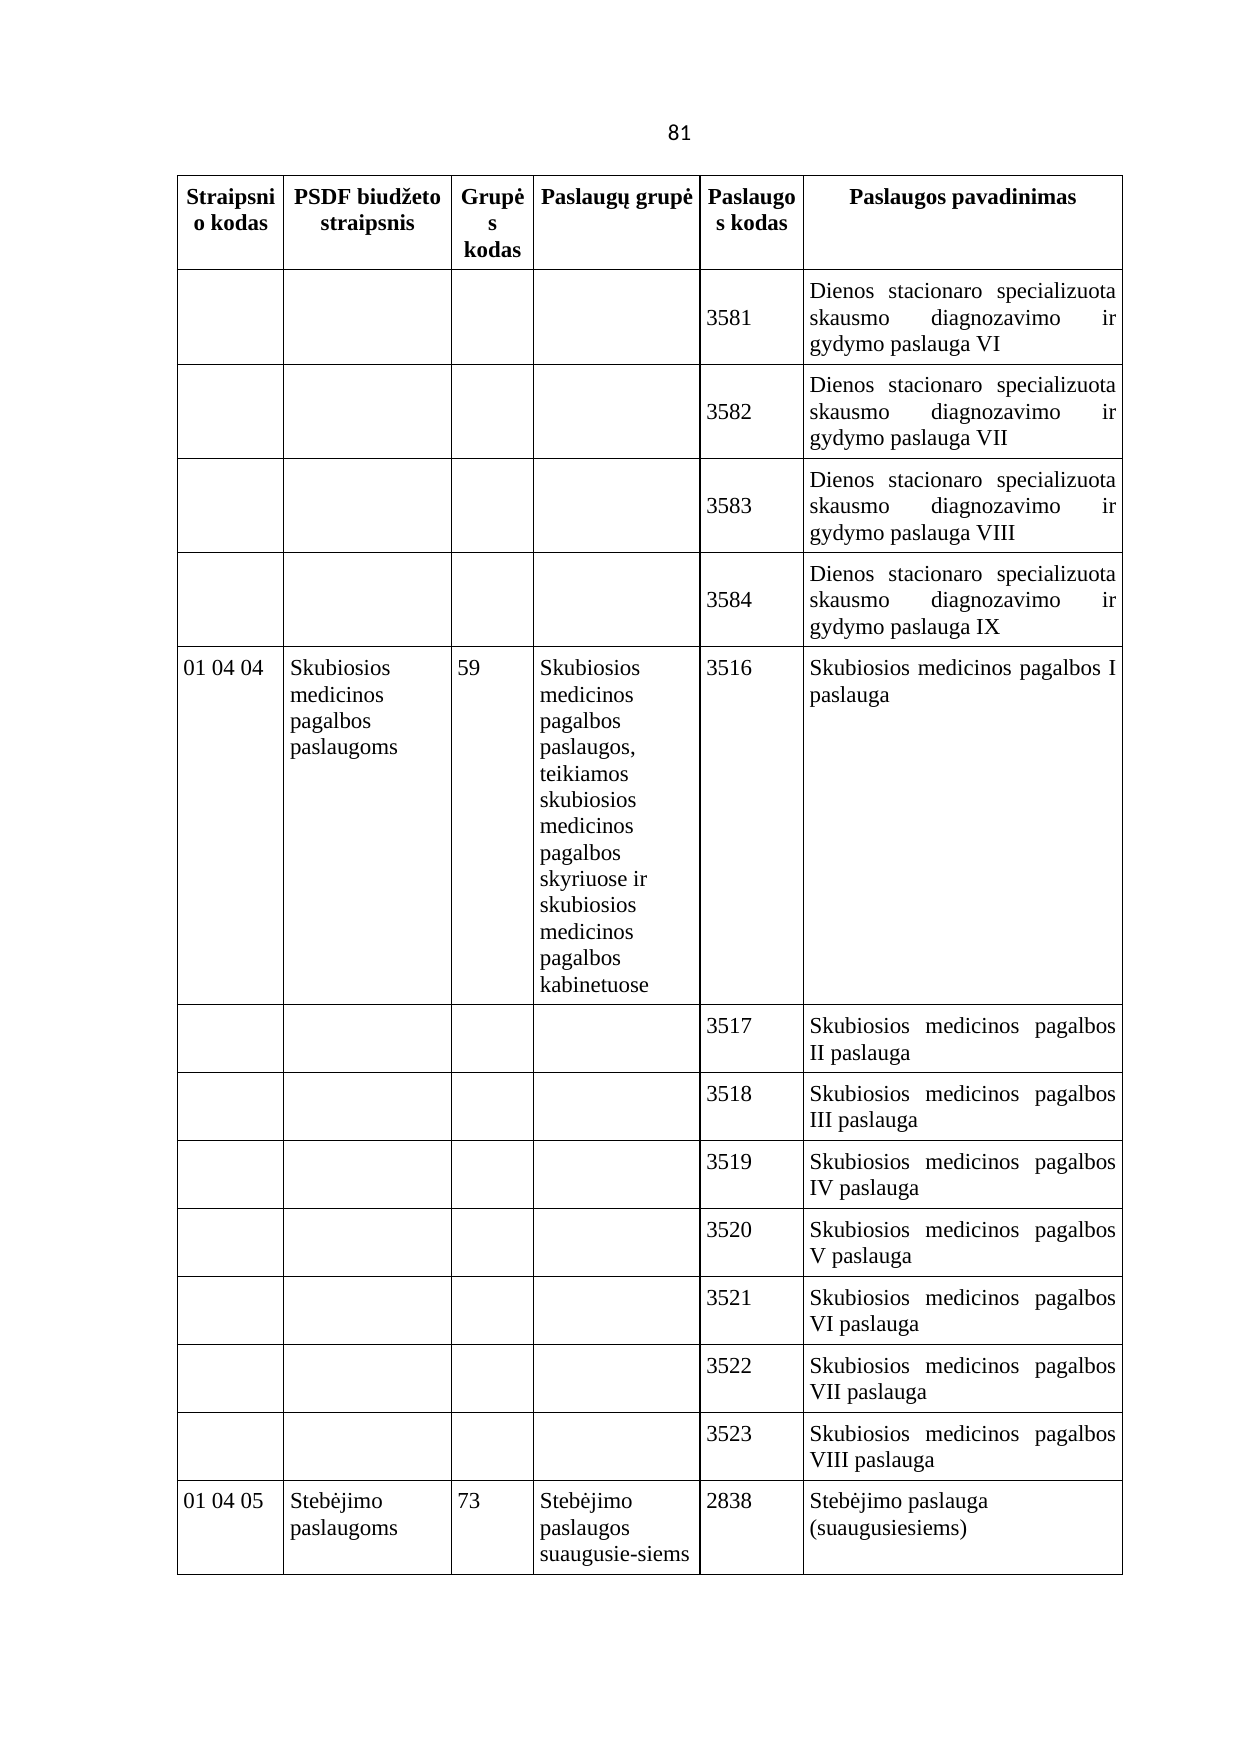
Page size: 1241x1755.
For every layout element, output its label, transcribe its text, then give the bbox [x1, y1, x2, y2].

table_cell [284, 1141, 451, 1208]
table_cell 2838 [701, 1481, 803, 1574]
table_cell 3584 [701, 553, 803, 646]
table_cell 73 [452, 1481, 533, 1574]
table_cell [178, 365, 283, 458]
table_cell 3522 [701, 1345, 803, 1412]
table_cell [178, 1209, 283, 1276]
table_cell Skubiosios medicinos pagalbos paslaugos, teikiamos skubiosios medicinos pagalbos skyriuose ir skubiosios medicinos pagalbos kabinetuose [534, 647, 699, 1004]
table_cell [178, 1413, 283, 1479]
table_cell Stebėjimo paslauga (suaugusiesiems) [804, 1481, 1122, 1574]
table_cell 3518 [701, 1073, 803, 1140]
table_cell [284, 365, 451, 458]
table_cell [178, 553, 283, 646]
table_cell [452, 1277, 533, 1344]
table_header Paslaugų grupė [534, 176, 699, 269]
table_cell Dienos stacionaro specializuota skausmo diagnozavimo ir gydymo paslauga IX [804, 553, 1122, 646]
table_cell [284, 1345, 451, 1412]
table_cell Skubiosios medicinos pagalbos I paslauga [804, 647, 1122, 1004]
table_cell 3516 [701, 647, 803, 1004]
table_cell [534, 1413, 699, 1479]
table_cell [534, 1277, 699, 1344]
table_cell [452, 270, 533, 363]
table_cell Skubiosios medicinos pagalbos V paslauga [804, 1209, 1122, 1276]
table_cell [284, 553, 451, 646]
table_cell Dienos stacionaro specializuota skausmo diagnozavimo ir gydymo paslauga VIII [804, 459, 1122, 552]
table_cell [178, 1277, 283, 1344]
table_cell 3523 [701, 1413, 803, 1479]
table_cell [534, 459, 699, 552]
table_cell [534, 1005, 699, 1072]
table_cell [178, 270, 283, 363]
table_header PSDF biudžeto straipsnis [284, 176, 451, 269]
table_cell Skubiosios medicinos pagalbos VIII paslauga [804, 1413, 1122, 1479]
table_cell [452, 1141, 533, 1208]
table_cell Dienos stacionaro specializuota skausmo diagnozavimo ir gydymo paslauga VI [804, 270, 1122, 363]
table_cell [284, 1005, 451, 1072]
table_cell [534, 553, 699, 646]
table_cell [534, 1073, 699, 1140]
table_cell Dienos stacionaro specializuota skausmo diagnozavimo ir gydymo paslauga VII [804, 365, 1122, 458]
table_cell [284, 1413, 451, 1479]
table_cell [452, 1345, 533, 1412]
table_cell [534, 1345, 699, 1412]
table_cell [534, 1209, 699, 1276]
table_cell [534, 365, 699, 458]
table_cell [178, 1073, 283, 1140]
table_cell Skubiosios medicinos pagalbos II paslauga [804, 1005, 1122, 1072]
table_cell [534, 1141, 699, 1208]
table_cell [284, 1277, 451, 1344]
table_cell [284, 1073, 451, 1140]
table_cell 3519 [701, 1141, 803, 1208]
table_cell Skubiosios medicinos pagalbos IV paslauga [804, 1141, 1122, 1208]
table_cell 3521 [701, 1277, 803, 1344]
table_cell [534, 270, 699, 363]
table_cell 3517 [701, 1005, 803, 1072]
table_cell [178, 1345, 283, 1412]
table_cell [452, 1413, 533, 1479]
table_cell [178, 459, 283, 552]
table_header Grupės kodas [452, 176, 533, 269]
table_cell [178, 1141, 283, 1208]
table_cell Skubiosios medicinos pagalbos III paslauga [804, 1073, 1122, 1140]
table_cell [452, 459, 533, 552]
table_cell [452, 553, 533, 646]
table_cell [284, 459, 451, 552]
table_cell [284, 270, 451, 363]
table_cell [452, 365, 533, 458]
table_cell Skubiosios medicinos pagalbos VI paslauga [804, 1277, 1122, 1344]
table_cell 59 [452, 647, 533, 1004]
table_header Straipsnio kodas [178, 176, 283, 269]
table_cell Stebėjimo paslaugos suaugusie-siems [534, 1481, 699, 1574]
table_cell 3520 [701, 1209, 803, 1276]
table_cell [178, 1005, 283, 1072]
table_cell Skubiosios medicinos pagalbos paslaugoms [284, 647, 451, 1004]
table_cell Stebėjimo paslaugoms [284, 1481, 451, 1574]
table_header Paslaugos pavadinimas [804, 176, 1122, 269]
table_cell [452, 1209, 533, 1276]
table_cell 01 04 05 [178, 1481, 283, 1574]
table_cell 3583 [701, 459, 803, 552]
table_cell 01 04 04 [178, 647, 283, 1004]
table_header Paslaugos kodas [701, 176, 803, 269]
table_cell [452, 1005, 533, 1072]
table_cell [284, 1209, 451, 1276]
table_cell 3582 [701, 365, 803, 458]
table_cell Skubiosios medicinos pagalbos VII paslauga [804, 1345, 1122, 1412]
table_cell [452, 1073, 533, 1140]
table_cell 3581 [701, 270, 803, 363]
